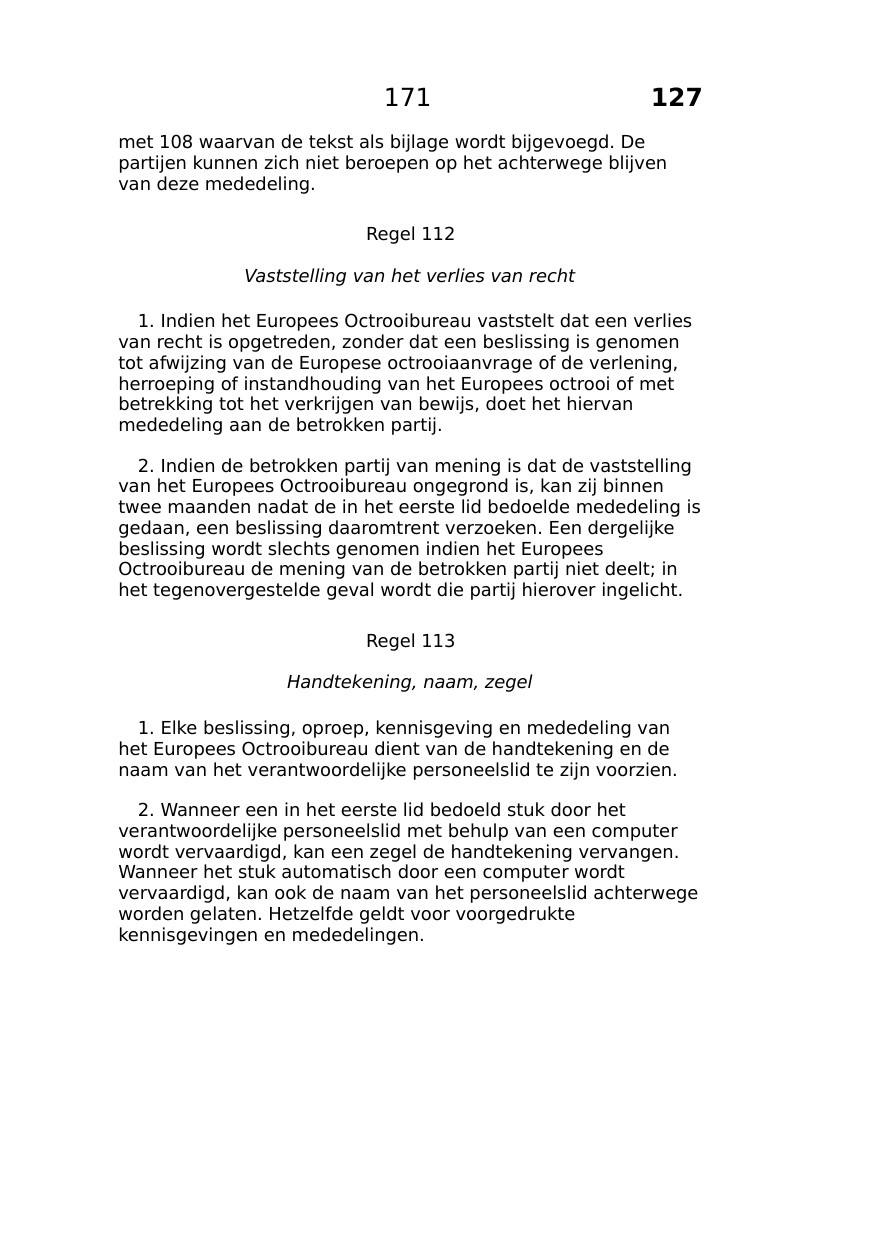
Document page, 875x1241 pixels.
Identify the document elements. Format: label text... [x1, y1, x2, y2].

text 2. Wanneer een in het eerste lid bedoeld stuk door het verantwoordelijke personeelslid met behulp van een computer wordt vervaardigd, kan een zegel de handtekening vervangen. Wanneer het stuk automatisch door een computer wordt vervaardigd, kan ook de naam van het personeelslid achterwege worden gelaten. Hetzelfde geldt voor voorgedrukte kennisgevingen en mededelingen. [118, 800, 703, 945]
text met 108 waarvan de tekst als bijlage wordt bijgevoegd. De partijen kunnen zich niet beroepen op het achterwege blijven van deze mededeling. [118, 132, 703, 194]
text 2. Indien de betrokken partij van mening is dat de vaststelling van het Europees Octrooibureau ongegrond is, kan zij binnen twee maanden nadat de in het eerste lid bedoelde mededeling is gedaan, een beslissing daaromtrent verzoeken. Een dergelijke beslissing wordt slechts genomen indien het Europees Octrooibureau de mening van de betrokken partij niet deelt; in het tegenovergestelde geval wordt die partij hierover ingelicht. [118, 456, 703, 601]
subtitle Regel 112 Vaststelling van het verlies van recht [118, 224, 703, 286]
text 1. Elke beslissing, oproep, kennisgeving en mededeling van het Europees Octrooibureau dient van de handtekening en de naam van het verantwoordelijke personeelslid te zijn voorzien. [118, 718, 703, 780]
text 1. Indien het Europees Octrooibureau vaststelt dat een verlies van recht is opgetreden, zonder dat een beslissing is genomen tot afwijzing van de Europese octrooiaanvrage of de verlening, herroeping of instandhouding van het Europees octrooi of met betrekking tot het verkrijgen van bewijs, doet het hiervan mededeling aan de betrokken partij. [118, 311, 703, 436]
subtitle Regel 113 Handtekening, naam, zegel [118, 631, 703, 693]
